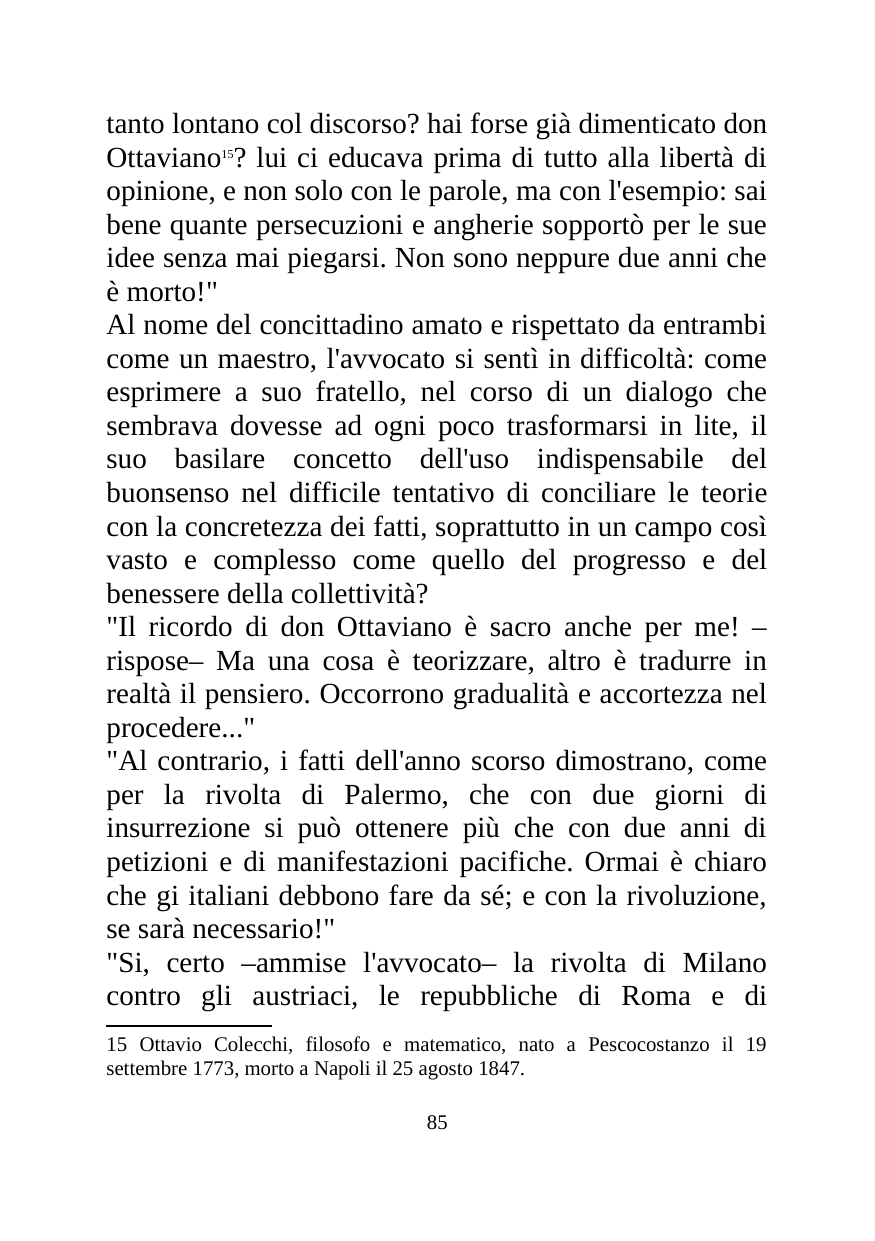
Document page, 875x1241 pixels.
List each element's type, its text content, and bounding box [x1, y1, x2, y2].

text "Al contrario, i fatti dell'anno scorso dimostrano, come per la rivolta di Palermo, che con due giorni di insurrezione si può ottenere più che con due anni di petizioni e di manifestazioni pacifiche. Ormai è chiaro che gi italiani debbono fare da sé; e con la rivoluzione, se sarà necessario!" [106, 743, 768, 945]
text Al nome del concittadino amato e rispettato da entrambi come un maestro, l'avvocato si sentì in difficoltà: come esprimere a suo fratello, nel corso di un dialogo che sembrava dovesse ad ogni poco trasformarsi in lite, il suo basilare concetto dell'uso indispensabile del buonsenso nel difficile tentativo di conciliare le teorie con la concretezza dei fatti, soprattutto in un campo così vasto e complesso come quello del progresso e del benessere della collettività? [106, 307, 768, 609]
text Ottavio Colecchi, filosofo e matematico, nato a Pescocostanzo il 19 settembre 1773, morto a Napoli il 25 agosto 1847. [106, 1032, 767, 1080]
text "Il ricordo di don Ottaviano è sacro anche per me! –rispose– Ma una cosa è teorizzare, altro è tradurre in realtà il pensiero. Occorrono gradualità e accortezza nel procedere..." [106, 609, 768, 743]
text tanto lontano col discorso? hai forse già dimenticato don Ottaviano? lui ci educava prima di tutto alla libertà di opinione, e non solo con le parole, ma con l'esempio: sai bene quante persecuzioni e angherie sopportò per le sue idee senza mai piegarsi. Non sono neppure due anni che è morto!" [106, 106, 768, 307]
text "Si, certo –ammise l'avvocato– la rivolta di Milano contro gli austriaci, le repubbliche di Roma e di [106, 945, 768, 1012]
